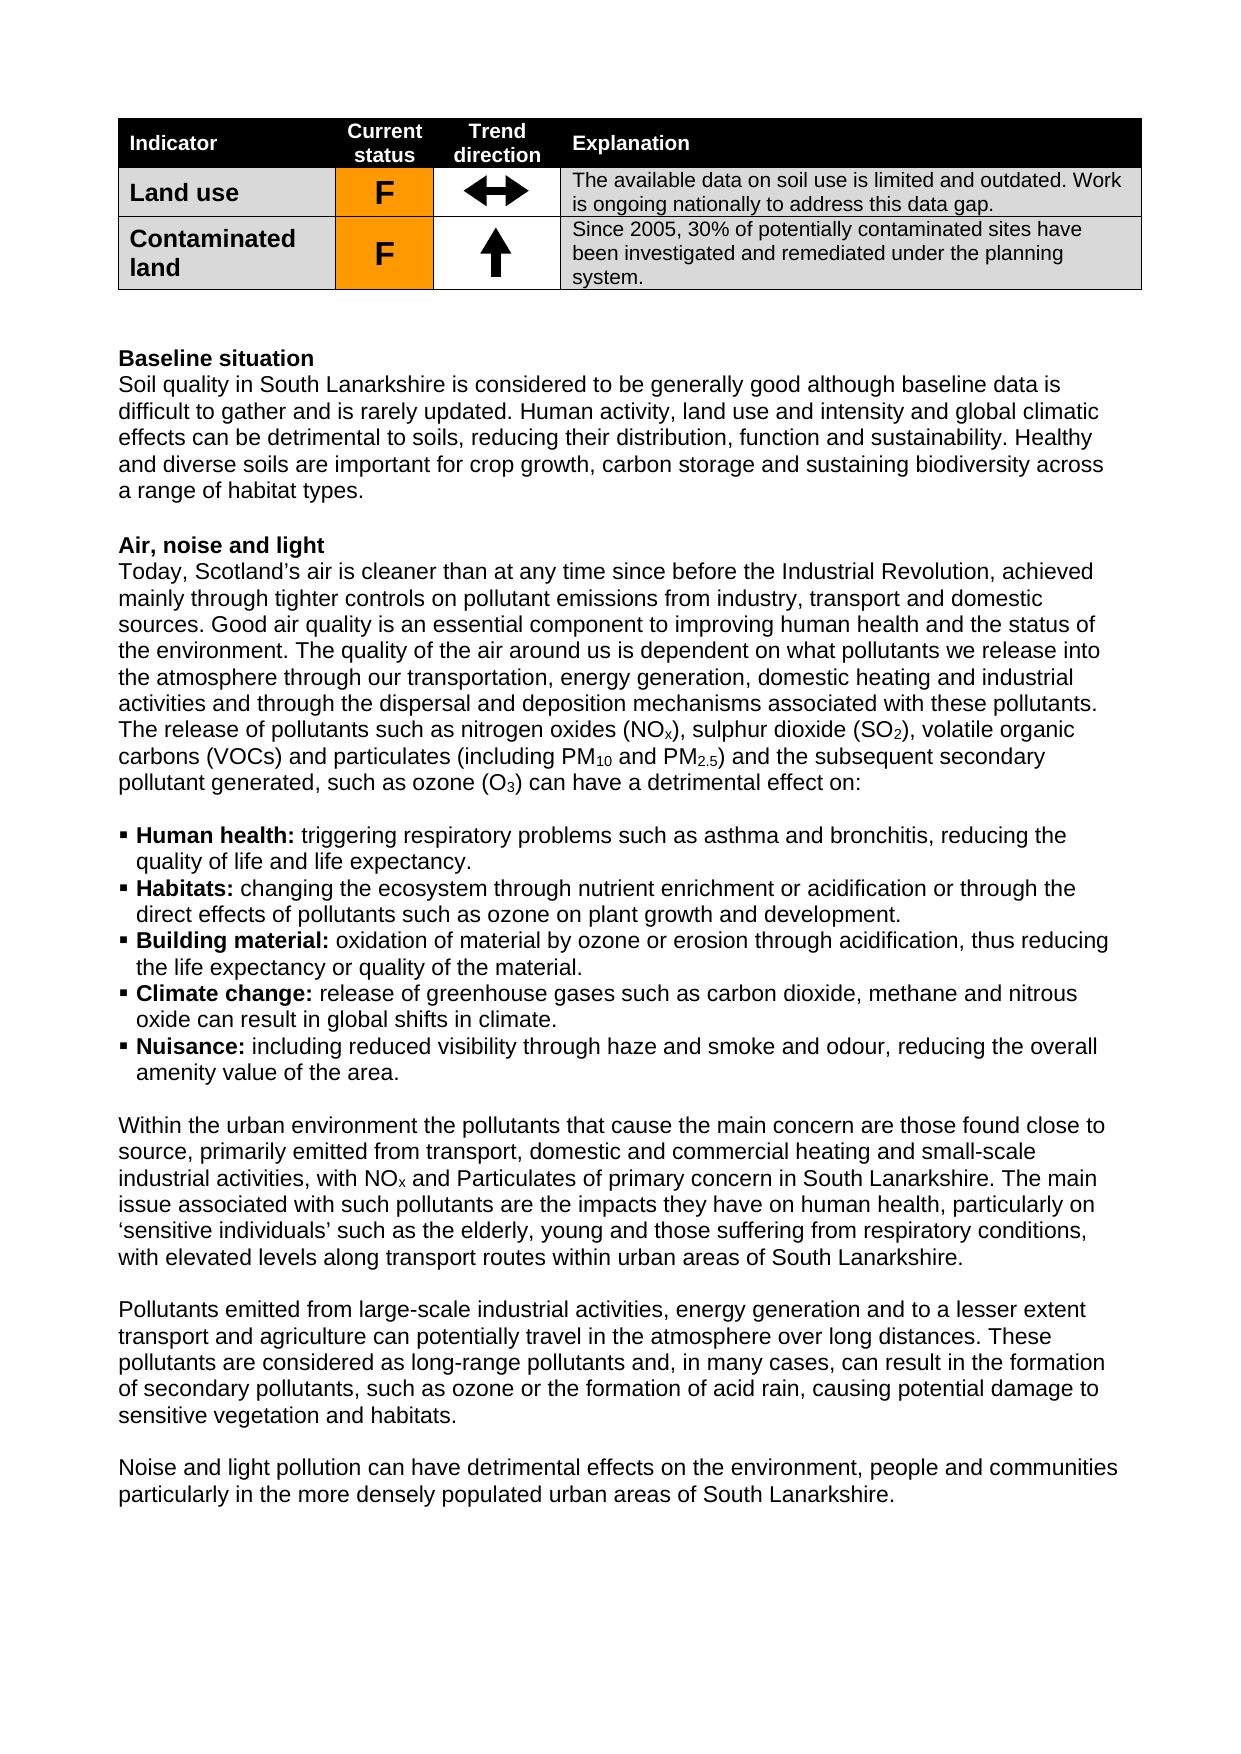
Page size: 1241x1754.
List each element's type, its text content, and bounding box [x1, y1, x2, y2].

text Pollutants emitted from large-scale industrial activities, energy generation and to a lesser extent transport and agriculture can potentially travel in the atmosphere over long distances. These pollutants are considered as long-range pollutants and, in many cases, can result in the formation of secondary pollutants, such as ozone or the formation of acid rain, causing potential damage to sensitive vegetation and habitats. [118, 1296, 1122, 1428]
table_cell Land use [119, 168, 335, 216]
list Habitats: changing the ecosystem through nutrient enrichment or acidification or through the direct effects of pollutants such as ozone on plant growth and development. [118, 874, 1122, 927]
list Building material: oxidation of material by ozone or erosion through acidification, thus reducing the life expectancy or quality of the material. [118, 927, 1122, 980]
table_cell [434, 168, 560, 216]
table_cell The available data on soil use is limited and outdated. Work is ongoing nationally to address this data gap. [561, 168, 1141, 216]
table_cell F [336, 168, 433, 216]
table_header Explanation [561, 119, 1141, 167]
text Noise and light pollution can have detrimental effects on the environment, people and communities particularly in the more densely populated urban areas of South Lanarkshire. [118, 1454, 1122, 1507]
table_cell [434, 217, 560, 289]
table_header Indicator [119, 119, 335, 167]
table_header Trend direction [434, 119, 560, 167]
table_cell Contaminated land [119, 217, 335, 289]
text Today, Scotland’s air is cleaner than at any time since before the Industrial Revolution, achieved mainly through tighter controls on pollutant emissions from industry, transport and domestic sources. Good air quality is an essential component to improving human health and the status of the environment. The quality of the air around us is dependent on what pollutants we release into the atmosphere through our transportation, energy generation, domestic heating and industrial activities and through the dispersal and deposition mechanisms associated with these pollutants. The release of pollutants such as nitrogen oxides (NOx), sulphur dioxide (SO2), volatile organic carbons (VOCs) and particulates (including PM10 and PM2.5) and the subsequent secondary pollutant generated, such as ozone (O3) can have a detrimental effect on: [118, 558, 1122, 796]
list Human health: triggering respiratory problems such as asthma and bronchitis, reducing the quality of life and life expectancy. [118, 822, 1122, 874]
table_cell Since 2005, 30% of potentially contaminated sites have been investigated and remediated under the planning system. [561, 217, 1141, 289]
text Soil quality in South Lanarkshire is considered to be generally good although baseline data is difficult to gather and is rarely updated. Human activity, land use and intensity and global climatic effects can be detrimental to soils, reducing their distribution, function and sustainability. Healthy and diverse soils are important for crop growth, carbon storage and sustaining biodiversity across a range of habitat types. [118, 371, 1122, 503]
text Air, noise and light [118, 532, 1122, 558]
text Baseline situation [118, 345, 1122, 371]
list Climate change: release of greenhouse gases such as carbon dioxide, methane and nitrous oxide can result in global shifts in climate. [118, 980, 1122, 1033]
table_header Current status [336, 119, 433, 167]
list Nuisance: including reduced visibility through haze and smoke and odour, reducing the overall amenity value of the area. [118, 1033, 1122, 1085]
table_cell F [336, 217, 433, 289]
text Within the urban environment the pollutants that cause the main concern are those found close to source, primarily emitted from transport, domestic and commercial heating and small-scale industrial activities, with NOx and Particulates of primary concern in South Lanarkshire. The main issue associated with such pollutants are the impacts they have on human health, particularly on ‘sensitive individuals’ such as the elderly, young and those suffering from respiratory conditions, with elevated levels along transport routes within urban areas of South Lanarkshire. [118, 1112, 1122, 1270]
